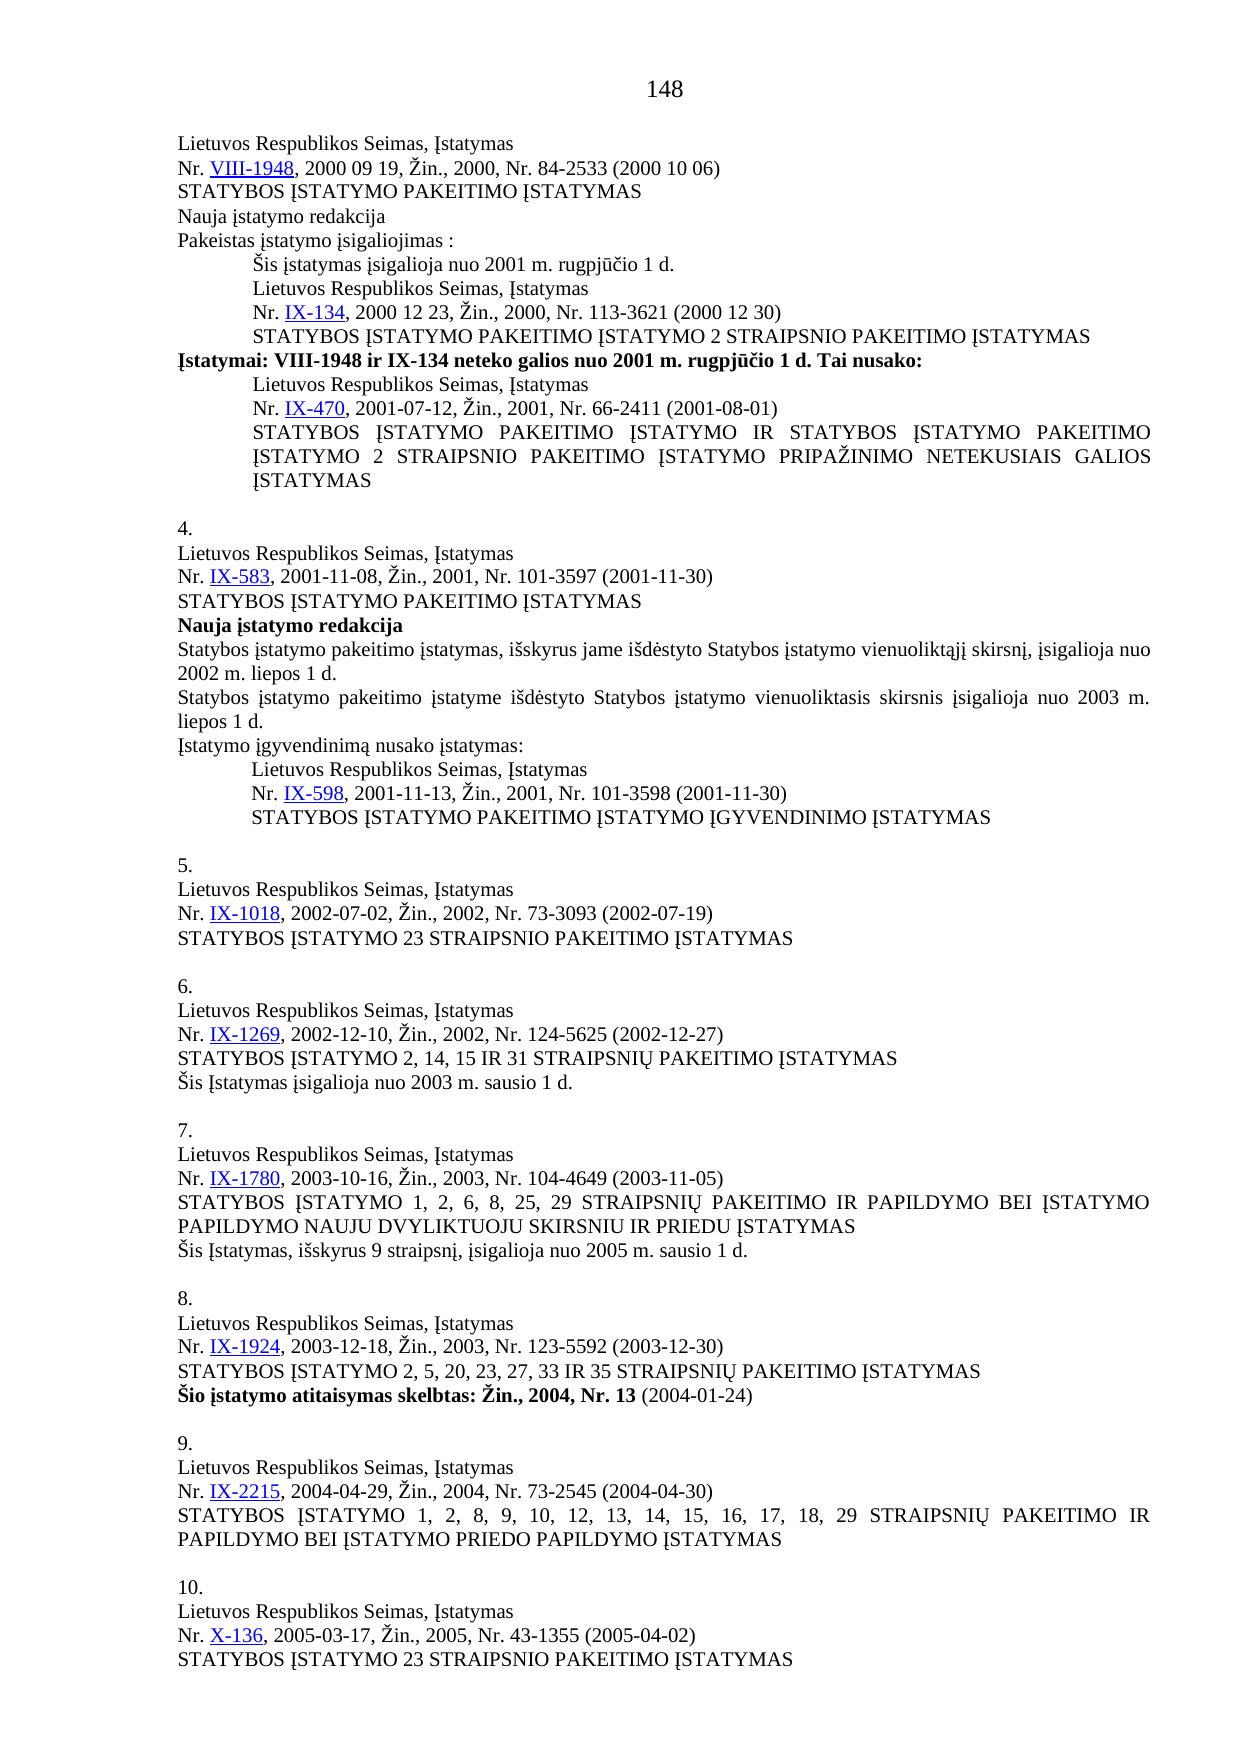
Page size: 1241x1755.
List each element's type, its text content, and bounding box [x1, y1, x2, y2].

text Nr. IX-598, 2001-11-13, Žin., 2001, Nr. 101-3598 (2001-11-30) [177, 781, 1152, 805]
text Šis įstatymas įsigalioja nuo 2001 m. rugpjūčio 1 d. [177, 252, 1152, 276]
text 5. [177, 853, 1152, 877]
text STATYBOS ĮSTATYMO 2, 5, 20, 23, 27, 33 IR 35 STRAIPSNIŲ PAKEITIMO ĮSTATYMAS [177, 1358, 1152, 1383]
text Lietuvos Respublikos Seimas, Įstatymas [177, 1455, 1152, 1479]
text Statybos įstatymo pakeitimo įstatymas, išskyrus jame išdėstyto Statybos įstatymo vienuoliktąjį skirsnį, įsigalioja nuo 2002 m. liepos 1 d. [177, 637, 1152, 685]
text Nr. IX-1018, 2002-07-02, Žin., 2002, Nr. 73-3093 (2002-07-19) [177, 901, 1152, 925]
text Įstatymo įgyvendinimą nusako įstatymas: [177, 733, 1152, 757]
text STATYBOS ĮSTATYMO 23 STRAIPSNIO PAKEITIMO ĮSTATYMAS [177, 925, 1152, 949]
text Nr. IX-583, 2001-11-08, Žin., 2001, Nr. 101-3597 (2001-11-30) [177, 564, 1152, 588]
text 9. [177, 1431, 1152, 1455]
text Nr. IX-2215, 2004-04-29, Žin., 2004, Nr. 73-2545 (2004-04-30) [177, 1479, 1152, 1503]
text STATYBOS ĮSTATYMO 1, 2, 8, 9, 10, 12, 13, 14, 15, 16, 17, 18, 29 STRAIPSNIŲ PAKEITIMO IR PAPILDYMO BEI ĮSTATYMO PRIEDO PAPILDYMO ĮSTATYMAS [177, 1503, 1152, 1551]
text Lietuvos Respublikos Seimas, Įstatymas [177, 540, 1152, 564]
text STATYBOS ĮSTATYMO 2, 14, 15 IR 31 STRAIPSNIŲ PAKEITIMO ĮSTATYMAS [177, 1046, 1152, 1070]
text Lietuvos Respublikos Seimas, Įstatymas [177, 276, 1152, 300]
text Lietuvos Respublikos Seimas, Įstatymas [177, 1599, 1152, 1623]
text STATYBOS ĮSTATYMO PAKEITIMO ĮSTATYMAS [177, 588, 1152, 613]
text Nr. IX-134, 2000 12 23, Žin., 2000, Nr. 113-3621 (2000 12 30) [177, 300, 1152, 324]
text 7. [177, 1118, 1152, 1142]
text 10. [177, 1575, 1152, 1599]
text Nr. IX-470, 2001-07-12, Žin., 2001, Nr. 66-2411 (2001-08-01) [252, 396, 1152, 420]
text Nauja įstatymo redakcija [177, 203, 1152, 228]
text Pakeistas įstatymo įsigaliojimas : [177, 228, 1152, 252]
text 4. [177, 516, 1152, 540]
text Lietuvos Respublikos Seimas, Įstatymas [177, 877, 1152, 901]
text Lietuvos Respublikos Seimas, Įstatymas [177, 998, 1152, 1022]
text Šio įstatymo atitaisymas skelbtas: Žin., 2004, Nr. 13 (2004-01-24) [177, 1383, 1152, 1407]
text Lietuvos Respublikos Seimas, Įstatymas [177, 1142, 1152, 1166]
text 6. [177, 973, 1152, 998]
text Lietuvos Respublikos Seimas, Įstatymas [252, 372, 1152, 396]
text STATYBOS ĮSTATYMO PAKEITIMO ĮSTATYMAS [177, 179, 1152, 203]
text Nr. IX-1780, 2003-10-16, Žin., 2003, Nr. 104-4649 (2003-11-05) [177, 1166, 1152, 1190]
text Nr. IX-1924, 2003-12-18, Žin., 2003, Nr. 123-5592 (2003-12-30) [177, 1334, 1152, 1358]
subtitle Nauja įstatymo redakcija [177, 613, 1152, 637]
text Šis Įstatymas, išskyrus 9 straipsnį, įsigalioja nuo 2005 m. sausio 1 d. [177, 1238, 1152, 1262]
text STATYBOS ĮSTATYMO PAKEITIMO ĮSTATYMO ĮGYVENDINIMO ĮSTATYMAS [177, 805, 1152, 829]
text STATYBOS ĮSTATYMO PAKEITIMO ĮSTATYMO IR STATYBOS ĮSTATYMO PAKEITIMO ĮSTATYMO 2 STRAIPSNIO PAKEITIMO ĮSTATYMO PRIPAŽINIMO NETEKUSIAIS GALIOS ĮSTATYMAS [252, 420, 1152, 492]
text STATYBOS ĮSTATYMO 1, 2, 6, 8, 25, 29 STRAIPSNIŲ PAKEITIMO IR PAPILDYMO BEI ĮSTATYMO PAPILDYMO NAUJU DVYLIKTUOJU SKIRSNIU IR PRIEDU ĮSTATYMAS [177, 1190, 1152, 1238]
text Nr. IX-1269, 2002-12-10, Žin., 2002, Nr. 124-5625 (2002-12-27) [177, 1022, 1152, 1046]
text Lietuvos Respublikos Seimas, Įstatymas [177, 1310, 1152, 1334]
text STATYBOS ĮSTATYMO 23 STRAIPSNIO PAKEITIMO ĮSTATYMAS [177, 1647, 1152, 1671]
text Šis Įstatymas įsigalioja nuo 2003 m. sausio 1 d. [177, 1070, 1152, 1094]
text 8. [177, 1286, 1152, 1310]
text Įstatymai: VIII-1948 ir IX-134 neteko galios nuo 2001 m. rugpjūčio 1 d. Tai nusako: [177, 348, 1152, 372]
text STATYBOS ĮSTATYMO PAKEITIMO ĮSTATYMO 2 STRAIPSNIO PAKEITIMO ĮSTATYMAS [177, 324, 1152, 348]
text Statybos įstatymo pakeitimo įstatyme išdėstyto Statybos įstatymo vienuoliktasis skirsnis įsigalioja nuo 2003 m. liepos 1 d. [177, 685, 1152, 733]
text Nr. VIII-1948, 2000 09 19, Žin., 2000, Nr. 84-2533 (2000 10 06) [177, 155, 1152, 179]
text Lietuvos Respublikos Seimas, Įstatymas [177, 131, 1152, 155]
text Nr. X-136, 2005-03-17, Žin., 2005, Nr. 43-1355 (2005-04-02) [177, 1623, 1152, 1647]
text Lietuvos Respublikos Seimas, Įstatymas [177, 757, 1152, 781]
